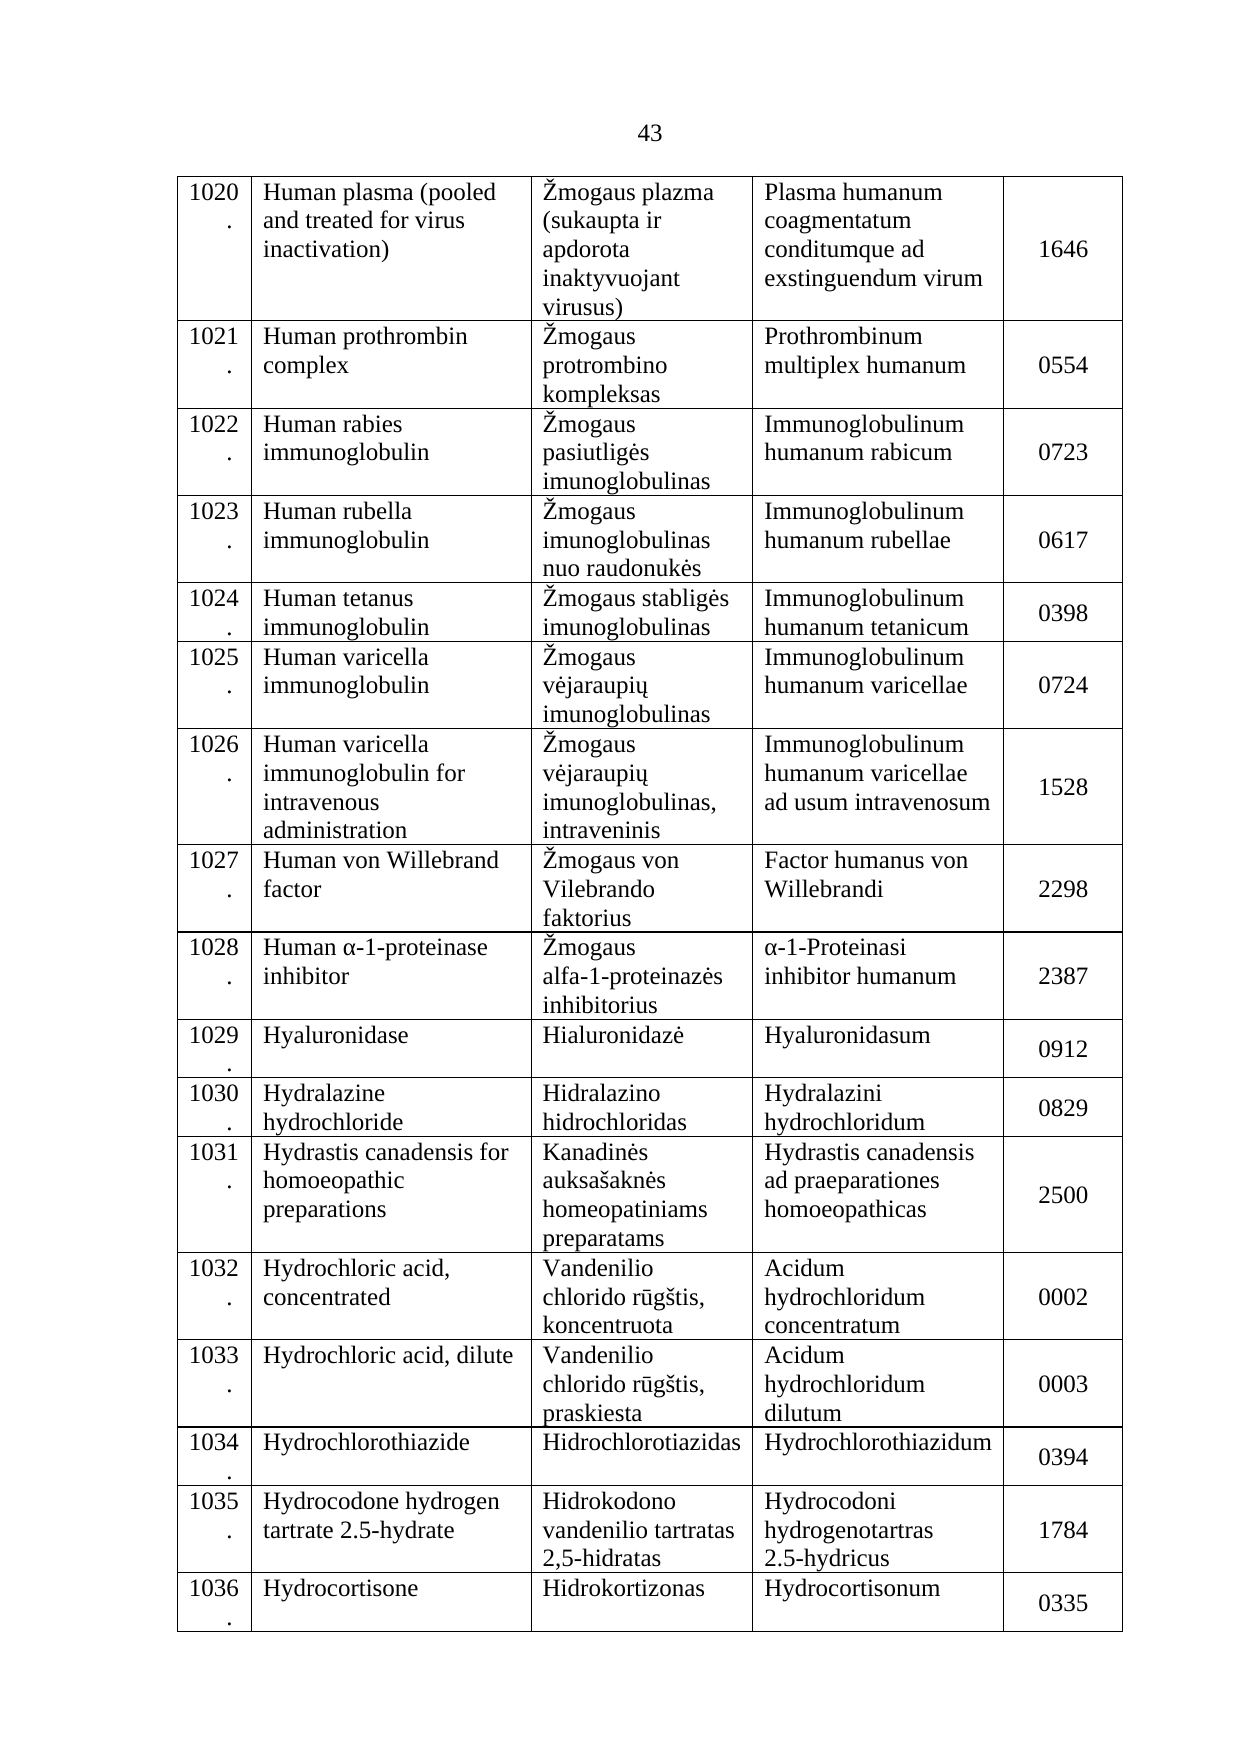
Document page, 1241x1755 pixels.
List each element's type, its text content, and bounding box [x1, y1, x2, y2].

table_cell Immunoglobulinum humanum tetanicum [753, 583, 1003, 641]
table_cell 1036. [178, 1573, 251, 1631]
table_cell Žmogaus vėjaraupių imunoglobulinas [532, 642, 752, 728]
table_cell Hydrocodoni hydrogenotartras 2.5‑hydricus [753, 1486, 1003, 1572]
table_cell Human von Willebrand factor [252, 845, 531, 931]
table_cell Factor humanus von Willebrandi [753, 845, 1003, 931]
table_cell 1033. [178, 1340, 251, 1426]
table_cell 1784 [1004, 1486, 1122, 1572]
table_cell Žmogaus protrombino kompleksas [532, 321, 752, 408]
table_cell Human tetanus immunoglobulin [252, 583, 531, 641]
table_cell Hidrokortizonas [532, 1573, 752, 1631]
table_cell Hydrocodone hydrogen tartrate 2.5‑hydrate [252, 1486, 531, 1572]
table_cell 0394 [1004, 1428, 1122, 1485]
table_cell Hydrocortisonum [753, 1573, 1003, 1631]
table_cell 0829 [1004, 1078, 1122, 1136]
table_cell 2387 [1004, 933, 1122, 1019]
table_cell Žmogaus plazma (sukaupta ir apdorota inaktyvuojant virusus) [532, 177, 752, 320]
table_cell 1031. [178, 1137, 251, 1252]
table_cell Human α‑1‑proteinase inhibitor [252, 933, 531, 1019]
table_cell 0617 [1004, 496, 1122, 582]
table_cell 1022. [178, 409, 251, 495]
table_cell 1020. [178, 177, 251, 320]
table_cell 2500 [1004, 1137, 1122, 1252]
table_cell 1646 [1004, 177, 1122, 320]
table_cell Hydrochlorothiazidum [753, 1428, 1003, 1485]
table_cell 1035. [178, 1486, 251, 1572]
table_cell 1026. [178, 729, 251, 844]
table_cell Žmogaus von Vilebrando faktorius [532, 845, 752, 931]
table_cell Human rubella immunoglobulin [252, 496, 531, 582]
table_cell Immunoglobulinum humanum varicellae [753, 642, 1003, 728]
table_cell Vandenilio chlorido rūgštis, koncentruota [532, 1253, 752, 1339]
table_cell α‑1‑Proteinasi inhibitor humanum [753, 933, 1003, 1019]
table_cell Human varicella immunoglobulin for intravenous administration [252, 729, 531, 844]
table_cell 1528 [1004, 729, 1122, 844]
table_cell Žmogaus stabligės imunoglobulinas [532, 583, 752, 641]
table_cell 1025. [178, 642, 251, 728]
table_cell Immunoglobulinum humanum rubellae [753, 496, 1003, 582]
table_cell 1027. [178, 845, 251, 931]
table_cell Hydrocortisone [252, 1573, 531, 1631]
table_cell Human varicella immunoglobulin [252, 642, 531, 728]
table_cell Hidrokodono vandenilio tartratas 2,5‑hidratas [532, 1486, 752, 1572]
table_cell 1021. [178, 321, 251, 408]
table_cell Human rabies immunoglobulin [252, 409, 531, 495]
table_cell Hyaluronidasum [753, 1020, 1003, 1077]
table_cell Acidum hydrochloridum concentratum [753, 1253, 1003, 1339]
table_cell Hydrochloric acid, dilute [252, 1340, 531, 1426]
table_cell Žmogaus pasiutligės imunoglobulinas [532, 409, 752, 495]
table_cell 0723 [1004, 409, 1122, 495]
table_cell Immunoglobulinum humanum varicellae ad usum intravenosum [753, 729, 1003, 844]
table_cell 1023. [178, 496, 251, 582]
table_cell 0003 [1004, 1340, 1122, 1426]
table_cell Hialuronidazė [532, 1020, 752, 1077]
table_cell 1034. [178, 1428, 251, 1485]
table_cell Hydrastis canadensis ad praeparationes homoeopathicas [753, 1137, 1003, 1252]
table_cell Hydrochloric acid, concentrated [252, 1253, 531, 1339]
table_cell 0554 [1004, 321, 1122, 408]
table_cell Hidrochlorotiazidas [532, 1428, 752, 1485]
table_cell Immunoglobulinum humanum rabicum [753, 409, 1003, 495]
table_cell Hydralazine hydrochloride [252, 1078, 531, 1136]
table_cell Human plasma (pooled and treated for virus inactivation) [252, 177, 531, 320]
table_cell Hydrochlorothiazide [252, 1428, 531, 1485]
table_cell Žmogaus vėjaraupių imunoglobulinas, intraveninis [532, 729, 752, 844]
table_cell 0398 [1004, 583, 1122, 641]
table_cell 0002 [1004, 1253, 1122, 1339]
table_cell Žmogaus imunoglobulinas nuo raudonukės [532, 496, 752, 582]
table_cell 1032. [178, 1253, 251, 1339]
table_cell 1030. [178, 1078, 251, 1136]
table_cell Vandenilio chlorido rūgštis, praskiesta [532, 1340, 752, 1426]
table_cell Hydralazini hydrochloridum [753, 1078, 1003, 1136]
table_cell 2298 [1004, 845, 1122, 931]
table_cell Hidralazino hidrochloridas [532, 1078, 752, 1136]
table_cell Žmogaus alfa‑1‑proteinazės inhibitorius [532, 933, 752, 1019]
table_cell 1029. [178, 1020, 251, 1077]
table_cell Kanadinės auksašaknės homeopatiniams preparatams [532, 1137, 752, 1252]
table_cell Hydrastis canadensis for homoeopathic preparations [252, 1137, 531, 1252]
table_cell Prothrombinum multiplex humanum [753, 321, 1003, 408]
table_cell 0335 [1004, 1573, 1122, 1631]
table_cell 0724 [1004, 642, 1122, 728]
table_cell Human prothrombin complex [252, 321, 531, 408]
table_cell 0912 [1004, 1020, 1122, 1077]
table_cell Acidum hydrochloridum dilutum [753, 1340, 1003, 1426]
table_cell Hyaluronidase [252, 1020, 531, 1077]
table_cell 1028. [178, 933, 251, 1019]
table_cell Plasma humanum coagmentatum conditumque ad exstinguendum virum [753, 177, 1003, 320]
table_cell 1024. [178, 583, 251, 641]
